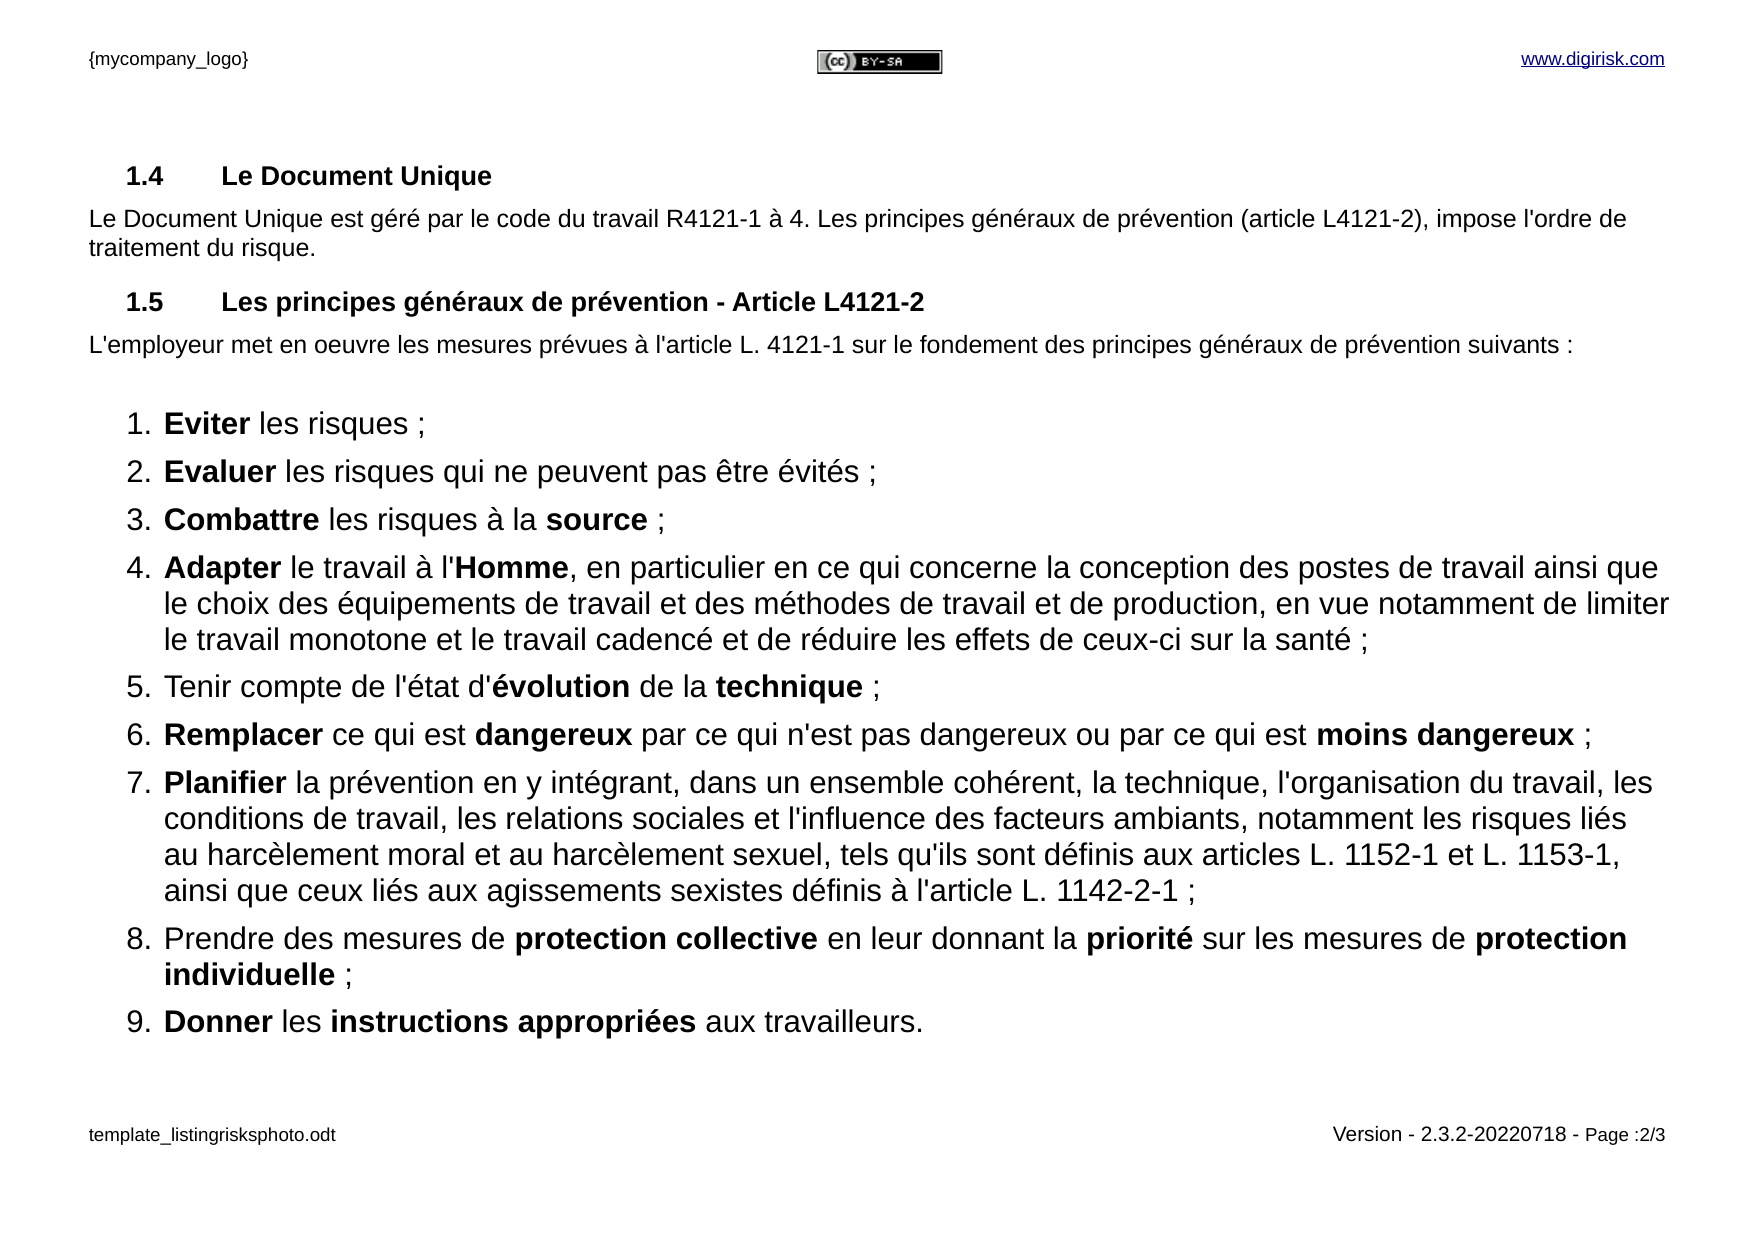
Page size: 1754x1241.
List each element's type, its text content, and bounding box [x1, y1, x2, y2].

list Tenir compte de l'état d'évolution de la technique ; [126, 668, 1671, 704]
subtitle Le Document Unique [118, 160, 1671, 191]
list Combattre les risques à la source ; [126, 501, 1671, 537]
list Donner les instructions appropriées aux travailleurs. [126, 1003, 1671, 1039]
list Evaluer les risques qui ne peuvent pas être évités ; [126, 453, 1671, 489]
list Eviter les risques ; [126, 405, 1671, 441]
text Le Document Unique est géré par le code du travail R4121-1 à 4. Les principes généraux de prévention (article L4121-2), impose l'ordre de traitement du risque. [88, 204, 1671, 261]
list Prendre des mesures de protection collective en leur donnant la priorité sur les mesures de protection individuelle ; [126, 920, 1671, 992]
subtitle Les principes généraux de prévention - Article L4121-2 [118, 286, 1671, 317]
list Adapter le travail à l'Homme, en particulier en ce qui concerne la conception des postes de travail ainsi que le choix des équipements de travail et des méthodes de travail et de production, en vue notamment de limiter le travail monotone et le travail cadencé et de réduire les effets de ceux-ci sur la santé ; [126, 549, 1671, 657]
text L'employeur met en oeuvre les mesures prévues à l'article L. 4121-1 sur le fondement des principes généraux de prévention suivants : [88, 330, 1671, 359]
list Remplacer ce qui est dangereux par ce qui n'est pas dangereux ou par ce qui est moins dangereux ; [126, 716, 1671, 752]
picture [817, 50, 943, 74]
list Planifier la prévention en y intégrant, dans un ensemble cohérent, la technique, l'organisation du travail, les conditions de travail, les relations sociales et l'influence des facteurs ambiants, notamment les risques liés au harcèlement moral et au harcèlement sexuel, tels qu'ils sont définis aux articles L. 1152-1 et L. 1153-1, ainsi que ceux liés aux agissements sexistes définis à l'article L. 1142-2-1 ; [126, 764, 1671, 908]
